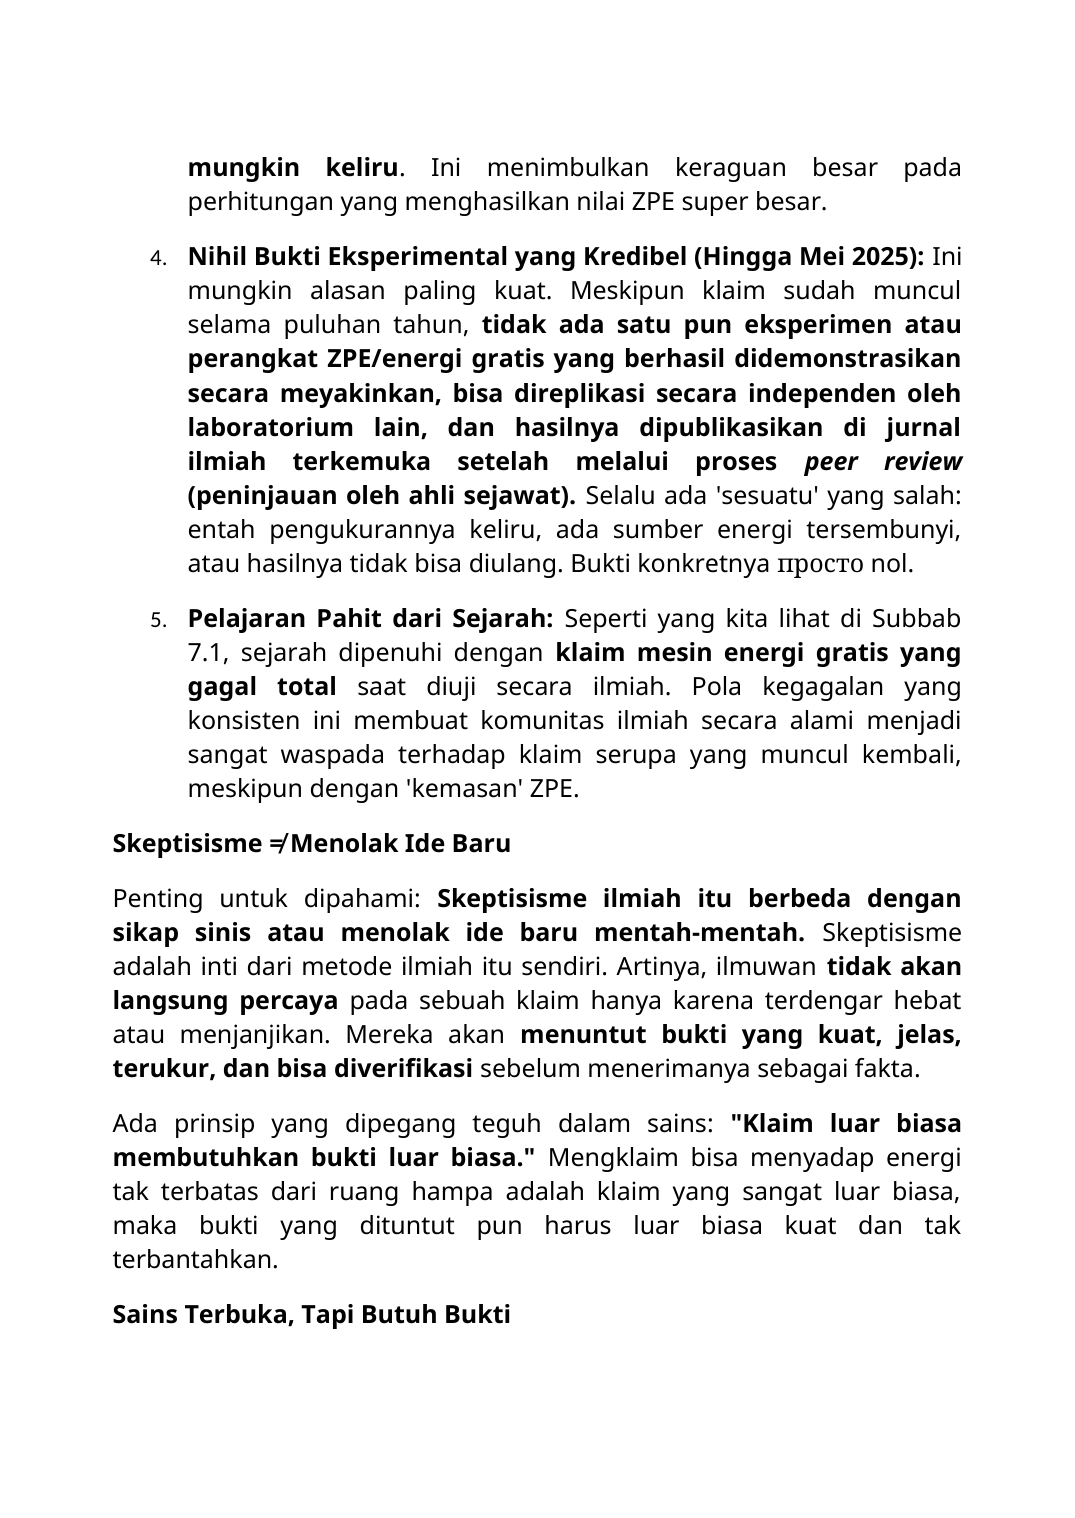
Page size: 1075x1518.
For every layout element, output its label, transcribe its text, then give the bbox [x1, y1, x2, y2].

text Sains Terbuka, Tapi Butuh Bukti [112, 1297, 962, 1331]
list Pelajaran Pahit dari Sejarah: Seperti yang kita lihat di Subbab 7.1, sejarah dipenuhi dengan klaim mesin energi gratis yang gagal total saat diuji secara ilmiah. Pola kegagalan yang konsisten ini membuat komunitas ilmiah secara alami menjadi sangat waspada terhadap klaim serupa yang muncul kembali, meskipun dengan 'kemasan' ZPE. [150, 600, 962, 805]
text Penting untuk dipahami: Skeptisisme ilmiah itu berbeda dengan sikap sinis atau menolak ide baru mentah-mentah. Skeptisisme adalah inti dari metode ilmiah itu sendiri. Artinya, ilmuwan tidak akan langsung percaya pada sebuah klaim hanya karena terdengar hebat atau menjanjikan. Mereka akan menuntut bukti yang kuat, jelas, terukur, dan bisa diverifikasi sebelum menerimanya sebagai fakta. [112, 881, 962, 1085]
text Skeptisisme ≠ Menolak Ide Baru [112, 826, 962, 860]
list mungkin keliru. Ini menimbulkan keraguan besar pada perhitungan yang menghasilkan nilai ZPE super besar. [150, 150, 962, 218]
list Nihil Bukti Eksperimental yang Kredibel (Hingga Mei 2025): Ini mungkin alasan paling kuat. Meskipun klaim sudah muncul selama puluhan tahun, tidak ada satu pun eksperimen atau perangkat ZPE/energi gratis yang berhasil didemonstrasikan secara meyakinkan, bisa direplikasi secara independen oleh laboratorium lain, dan hasilnya dipublikasikan di jurnal ilmiah terkemuka setelah melalui proses peer review (peninjauan oleh ahli sejawat). Selalu ada 'sesuatu' yang salah: entah pengukurannya keliru, ada sumber energi tersembunyi, atau hasilnya tidak bisa diulang. Bukti konkretnya просто nol. [150, 239, 962, 579]
text Ada prinsip yang dipegang teguh dalam sains: "Klaim luar biasa membutuhkan bukti luar biasa." Mengklaim bisa menyadap energi tak terbatas dari ruang hampa adalah klaim yang sangat luar biasa, maka bukti yang dituntut pun harus luar biasa kuat dan tak terbantahkan. [112, 1106, 962, 1276]
